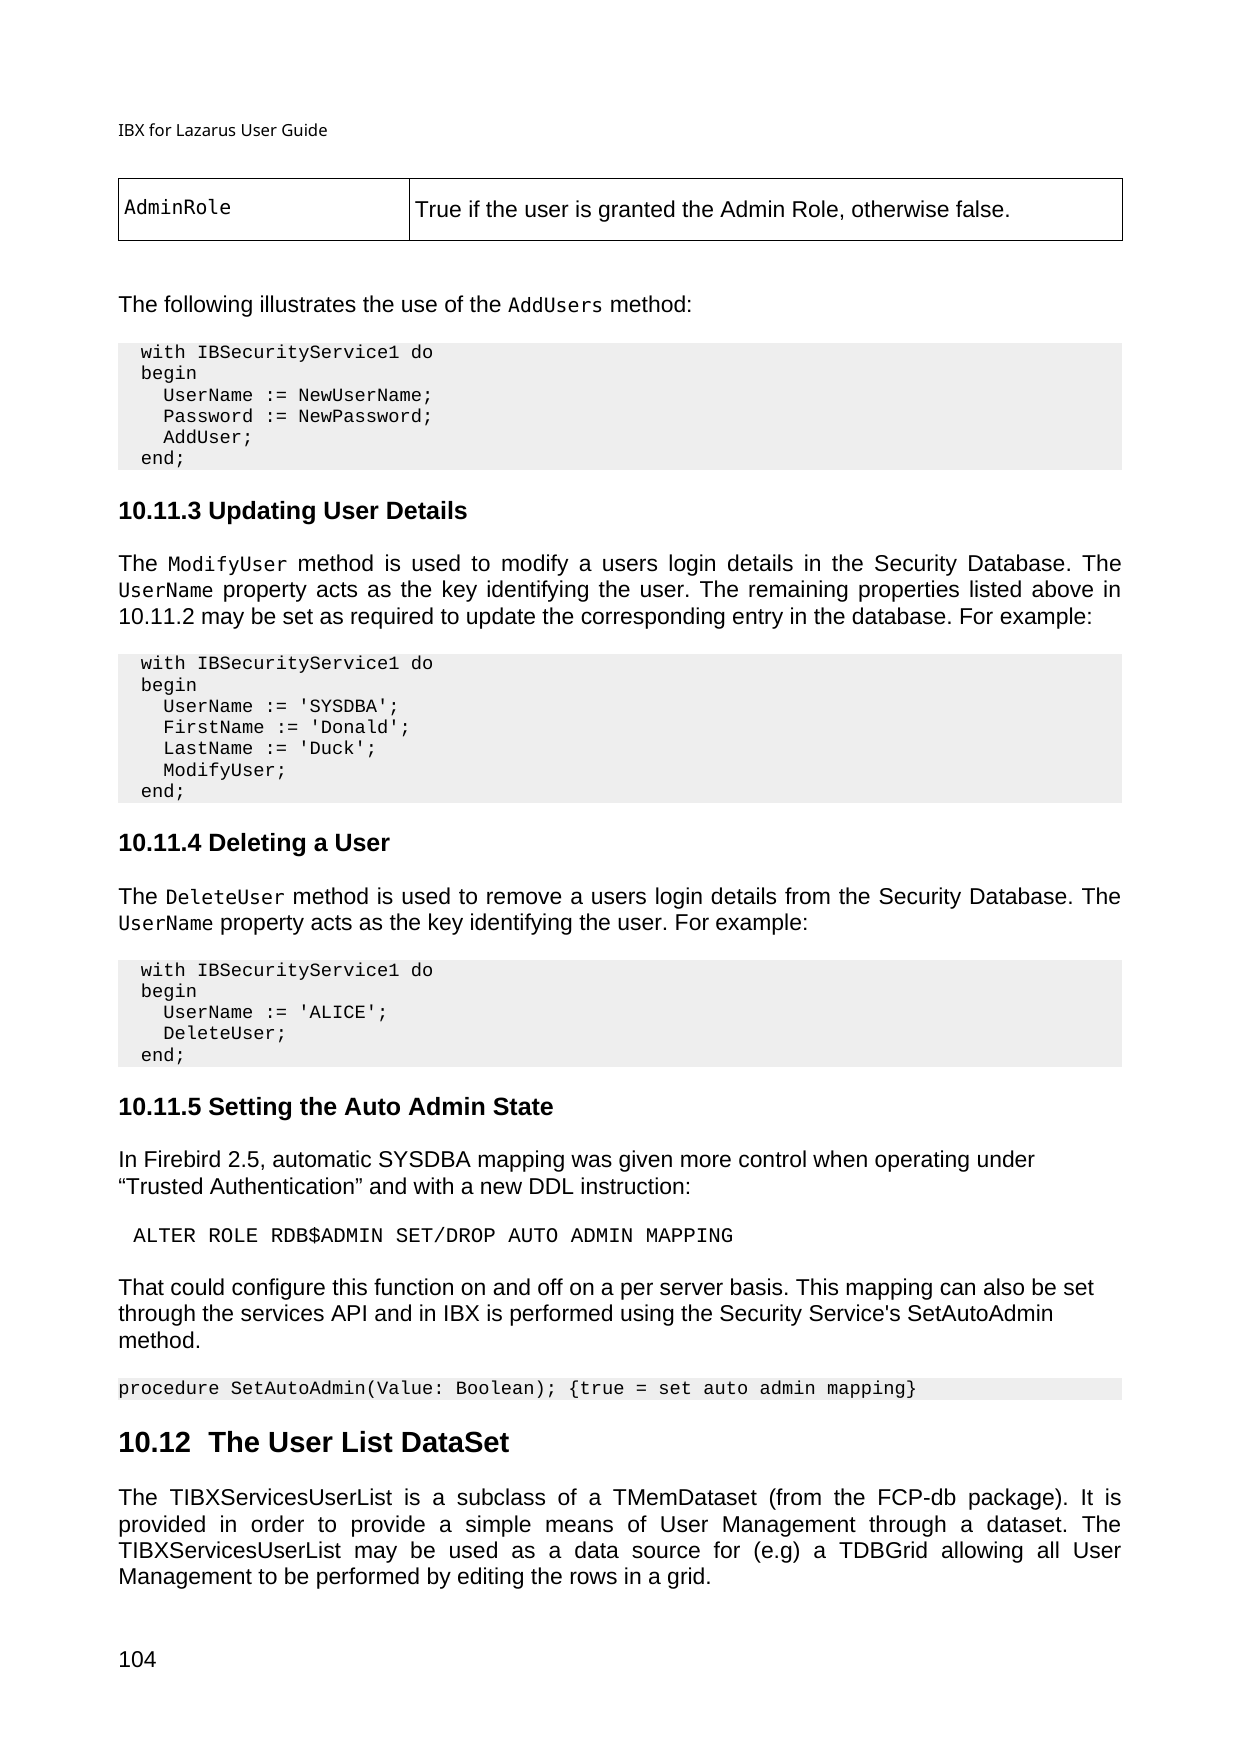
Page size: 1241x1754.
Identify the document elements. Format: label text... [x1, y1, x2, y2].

text That could configure this function on and off on a per server basis. This mapping can also be set through the services API and in IBX is performed using the Security Service's SetAutoAdmin method. [118, 1274, 1122, 1353]
text The following illustrates the use of the AddUsers method: [118, 291, 1122, 318]
text ModifyUser; [118, 760, 1122, 782]
table_cell True if the user is granted the Admin Role, otherwise false. [410, 179, 1122, 240]
text with IBSecurityService1 do [118, 654, 1122, 675]
text ALTER ROLE RDB$ADMIN SET/DROP AUTO ADMIN MAPPING [133, 1225, 1122, 1248]
text LastName := 'Duck'; [118, 739, 1122, 760]
text begin [118, 364, 1122, 385]
text with IBSecurityService1 do [118, 960, 1122, 982]
text end; [118, 782, 1122, 803]
text AddUser; [118, 428, 1122, 449]
text begin [118, 675, 1122, 697]
subtitle Setting the Auto Admin State [118, 1092, 1122, 1121]
text DeleteUser; [118, 1024, 1122, 1045]
text UserName := NewUserName; [118, 385, 1122, 407]
subtitle Deleting a User [118, 828, 1122, 857]
text In Firebird 2.5, automatic SYSDBA mapping was given more control when operating under “Trusted Authentication” and with a new DDL instruction: [118, 1146, 1122, 1199]
text The TIBXServicesUserList is a subclass of a TMemDataset (from the FCP-db package). It is provided in order to provide a simple means of User Management through a dataset. The TIBXServicesUserList may be used as a data source for (e.g) a TDBGrid allowing all User Management to be performed by editing the rows in a grid. [118, 1484, 1122, 1590]
text procedure SetAutoAdmin(Value: Boolean); {true = set auto admin mapping} [118, 1378, 1122, 1400]
text with IBSecurityService1 do [118, 343, 1122, 364]
text UserName := 'ALICE'; [118, 1003, 1122, 1024]
text The ModifyUser method is used to modify a users login details in the Security Database. The UserName property acts as the key identifying the user. The remaining properties listed above in 10.11.2 may be set as required to update the corresponding entry in the database. For example: [118, 550, 1122, 629]
subtitle The User List DataSet [118, 1425, 1122, 1459]
subtitle Updating User Details [118, 496, 1122, 524]
text Password := NewPassword; [118, 407, 1122, 428]
text The DeleteUser method is used to remove a users login details from the Security Database. The UserName property acts as the key identifying the user. For example: [118, 883, 1122, 935]
text end; [118, 1045, 1122, 1067]
table_cell AdminRole [119, 179, 409, 240]
text FirstName := 'Donald'; [118, 718, 1122, 739]
text end; [118, 449, 1122, 470]
text begin [118, 982, 1122, 1003]
text UserName := 'SYSDBA'; [118, 697, 1122, 718]
